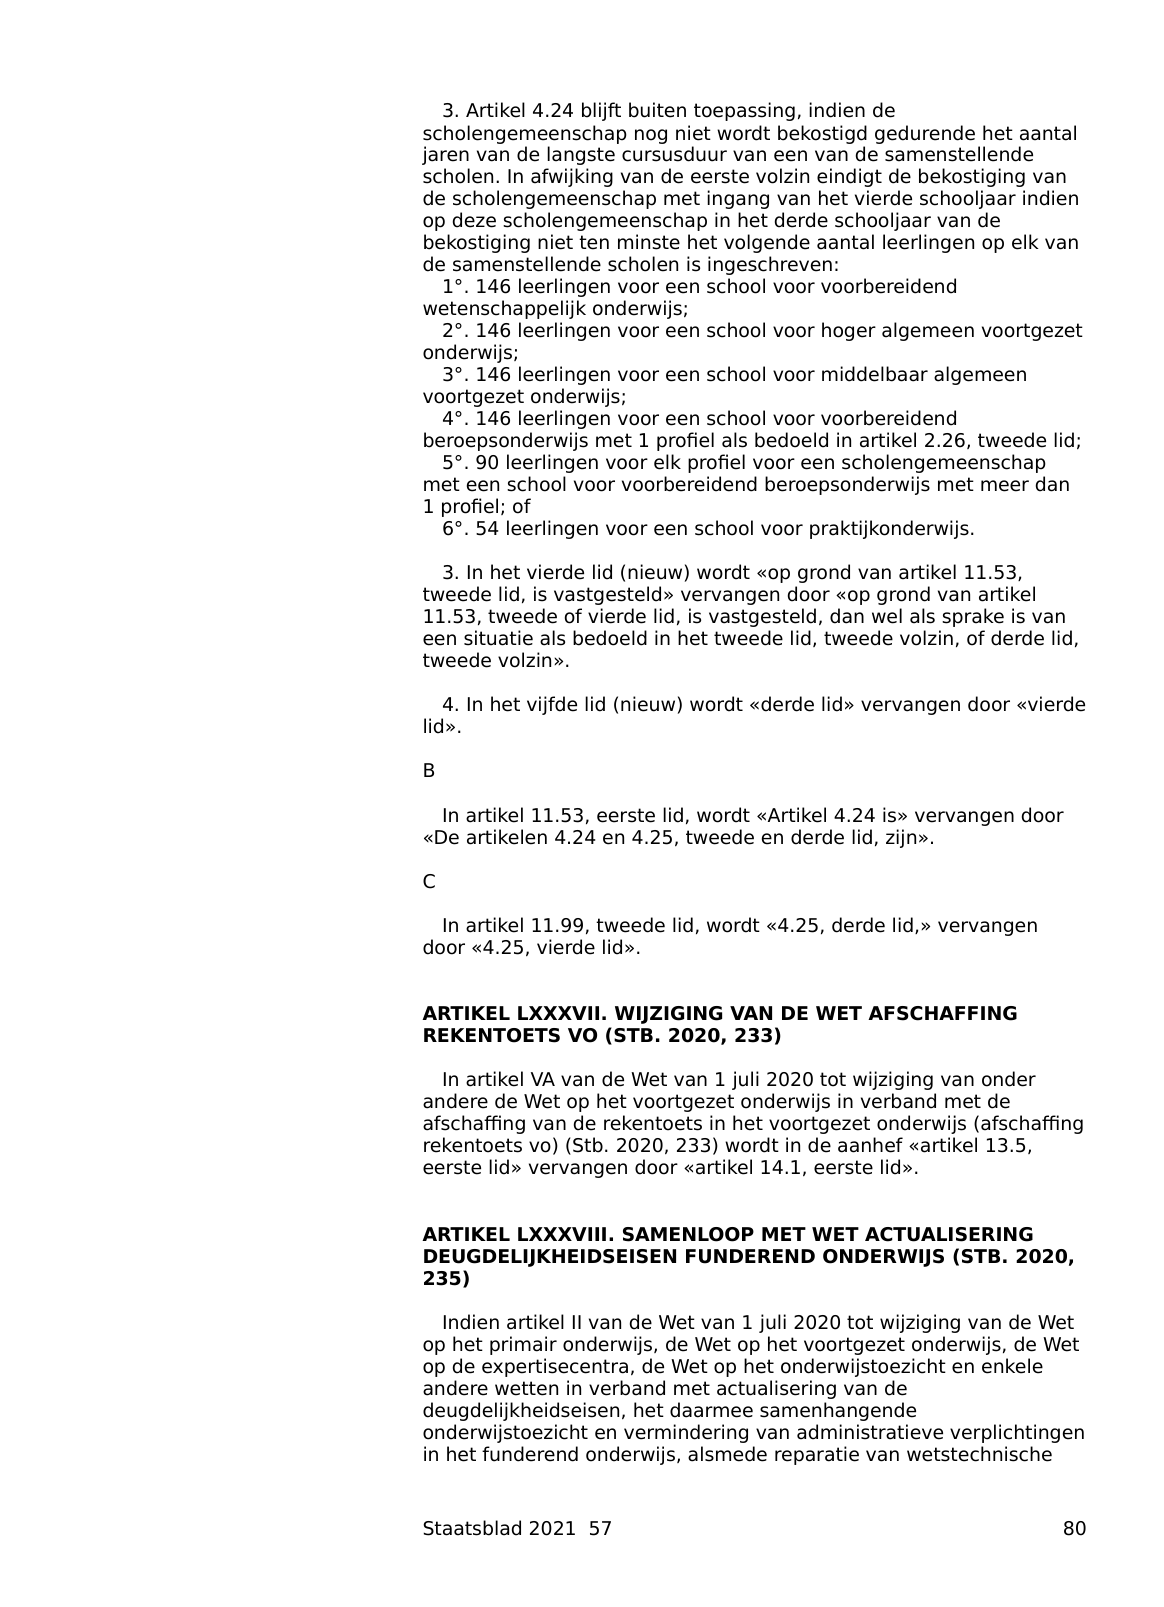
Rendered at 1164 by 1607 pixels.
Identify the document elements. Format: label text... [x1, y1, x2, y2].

text 2°. 146 leerlingen voor een school voor hoger algemeen voortgezet onderwijs; [422, 320, 1087, 364]
text In artikel 11.99, tweede lid, wordt «4.25, derde lid,» vervangen door «4.25, vierde lid». [422, 915, 1087, 959]
text In artikel VA van de Wet van 1 juli 2020 tot wijziging van onder andere de Wet op het voortgezet onderwijs in verband met de afschaffing van de rekentoets in het voortgezet onderwijs (afschaffing rekentoets vo) (Stb. 2020, 233) wordt in de aanhef «artikel 13.5, eerste lid» vervangen door «artikel 14.1, eerste lid». [422, 1069, 1087, 1179]
subtitle ARTIKEL LXXXVII. WIJZIGING VAN DE WET AFSCHAFFING REKENTOETS VO (STB. 2020, 233) [422, 1003, 1087, 1047]
text 3. In het vierde lid (nieuw) wordt «op grond van artikel 11.53, tweede lid, is vastgesteld» vervangen door «op grond van artikel 11.53, tweede of vierde lid, is vastgesteld, dan wel als sprake is van een situatie als bedoeld in het tweede lid, tweede volzin, of derde lid, tweede volzin». [422, 562, 1087, 672]
text 3°. 146 leerlingen voor een school voor middelbaar algemeen voortgezet onderwijs; [422, 364, 1087, 408]
subtitle ARTIKEL LXXXVIII. SAMENLOOP MET WET ACTUALISERING DEUGDELIJKHEIDSEISEN FUNDEREND ONDERWIJS (STB. 2020, 235) [422, 1224, 1087, 1289]
text In artikel 11.53, eerste lid, wordt «Artikel 4.24 is» vervangen door «De artikelen 4.24 en 4.25, tweede en derde lid, zijn». [422, 804, 1087, 848]
text B [422, 760, 1087, 782]
text 5°. 90 leerlingen voor elk profiel voor een scholengemeenschap met een school voor voorbereidend beroepsonderwijs met meer dan 1 profiel; of [422, 452, 1087, 518]
text 4°. 146 leerlingen voor een school voor voorbereidend beroepsonderwijs met 1 profiel als bedoeld in artikel 2.26, tweede lid; [422, 408, 1087, 452]
text 1°. 146 leerlingen voor een school voor voorbereidend wetenschappelijk onderwijs; [422, 276, 1087, 320]
text Indien artikel II van de Wet van 1 juli 2020 tot wijziging van de Wet op het primair onderwijs, de Wet op het voortgezet onderwijs, de Wet op de expertisecentra, de Wet op het onderwijstoezicht en enkele andere wetten in verband met actualisering van de deugdelijkheidseisen, het daarmee samenhangende onderwijstoezicht en vermindering van administratieve verplichtingen in het funderend onderwijs, alsmede reparatie van wetstechnische [422, 1312, 1087, 1466]
text 6°. 54 leerlingen voor een school voor praktijkonderwijs. [422, 518, 1087, 540]
text 3. Artikel 4.24 blijft buiten toepassing, indien de scholengemeenschap nog niet wordt bekostigd gedurende het aantal jaren van de langste cursusduur van een van de samenstellende scholen. In afwijking van de eerste volzin eindigt de bekostiging van de scholengemeenschap met ingang van het vierde schooljaar indien op deze scholengemeenschap in het derde schooljaar van de bekostiging niet ten minste het volgende aantal leerlingen op elk van de samenstellende scholen is ingeschreven: [422, 100, 1087, 276]
text 4. In het vijfde lid (nieuw) wordt «derde lid» vervangen door «vierde lid». [422, 694, 1087, 738]
text C [422, 871, 1087, 893]
